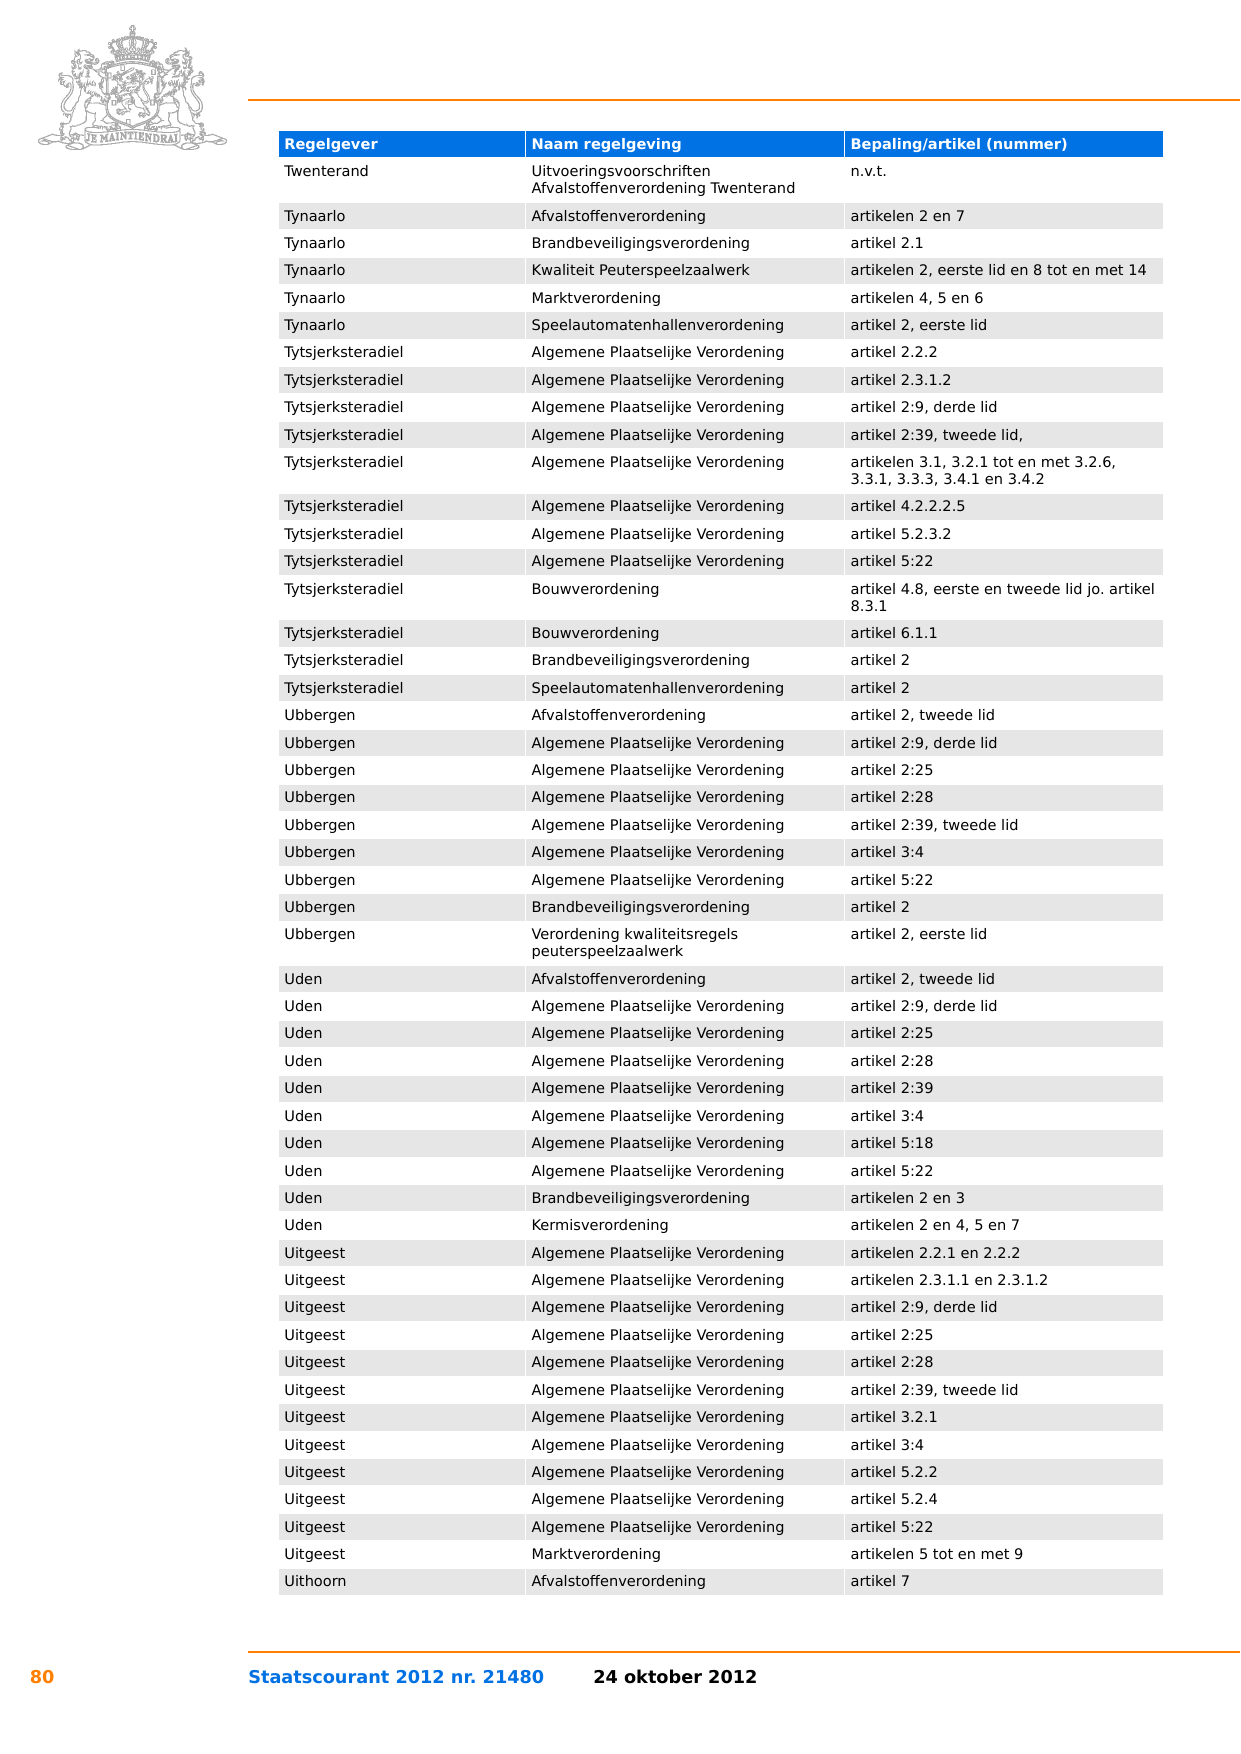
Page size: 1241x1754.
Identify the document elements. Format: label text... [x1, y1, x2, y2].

table_cell Brandbeveiligingsverordening [526, 1185, 844, 1211]
table_cell Uden [279, 1185, 525, 1211]
table_cell Afvalstoffenverordening [526, 203, 844, 229]
table_cell Marktverordening [526, 285, 844, 311]
table_cell Ubbergen [279, 785, 525, 811]
table_cell Ubbergen [279, 894, 525, 921]
table_header Regelgever [279, 131, 525, 157]
table_cell Afvalstoffenverordening [526, 703, 844, 729]
table_cell Ubbergen [279, 757, 525, 783]
table_cell Algemene Plaatselijke Verordening [526, 1350, 844, 1376]
table_cell Algemene Plaatselijke Verordening [526, 730, 844, 756]
table_cell Tytsjerksteradiel [279, 367, 525, 393]
table_cell Algemene Plaatselijke Verordening [526, 1486, 844, 1513]
table_cell Algemene Plaatselijke Verordening [526, 449, 844, 493]
table_header Bepaling/artikel (nummer) [845, 131, 1163, 157]
table_cell artikel 2:9, derde lid [845, 395, 1163, 421]
table_cell artikel 2.2.2 [845, 340, 1163, 366]
table_cell Uden [279, 993, 525, 1020]
table_cell artikelen 3.1, 3.2.1 tot en met 3.2.6, 3.3.1, 3.3.3, 3.4.1 en 3.4.2 [845, 449, 1163, 493]
table_cell Uitgeest [279, 1404, 525, 1431]
table_cell artikel 2:28 [845, 785, 1163, 811]
table_cell artikelen 2 en 7 [845, 203, 1163, 229]
table_cell Algemene Plaatselijke Verordening [526, 1322, 844, 1348]
table_cell Algemene Plaatselijke Verordening [526, 367, 844, 393]
table_cell artikel 2:25 [845, 1322, 1163, 1348]
table_cell artikel 2.1 [845, 230, 1163, 256]
table_cell artikelen 4, 5 en 6 [845, 285, 1163, 311]
table_cell Tytsjerksteradiel [279, 648, 525, 674]
table_cell artikel 2 [845, 648, 1163, 674]
table_cell Algemene Plaatselijke Verordening [526, 1158, 844, 1184]
table_cell Uden [279, 1213, 525, 1239]
table_cell artikel 5:18 [845, 1130, 1163, 1157]
table_cell Ubbergen [279, 730, 525, 756]
table_cell Ubbergen [279, 812, 525, 838]
table_cell Algemene Plaatselijke Verordening [526, 422, 844, 448]
table_cell Kermisverordening [526, 1213, 844, 1239]
table_cell Uitgeest [279, 1432, 525, 1458]
table_cell Brandbeveiligingsverordening [526, 648, 844, 674]
table_cell Marktverordening [526, 1541, 844, 1568]
table_cell Uitgeest [279, 1322, 525, 1348]
table_cell artikel 5:22 [845, 867, 1163, 893]
table_cell artikel 3:4 [845, 1432, 1163, 1458]
table_cell artikel 5:22 [845, 1514, 1163, 1540]
table_cell Tynaarlo [279, 230, 525, 256]
table_cell artikelen 2.3.1.1 en 2.3.1.2 [845, 1267, 1163, 1294]
table_cell Tytsjerksteradiel [279, 449, 525, 493]
table_cell Algemene Plaatselijke Verordening [526, 1103, 844, 1129]
table_cell artikel 2 [845, 675, 1163, 701]
table_cell Uitgeest [279, 1486, 525, 1513]
table_cell Algemene Plaatselijke Verordening [526, 993, 844, 1020]
table_cell Uden [279, 1076, 525, 1102]
table_cell Algemene Plaatselijke Verordening [526, 1130, 844, 1157]
table_cell Verordening kwaliteitsregels peuterspeelzaalwerk [526, 922, 844, 965]
table_cell artikel 5.2.4 [845, 1486, 1163, 1513]
table_header Naam regelgeving [526, 131, 844, 157]
table_cell Tytsjerksteradiel [279, 675, 525, 701]
table_cell artikel 2:39, tweede lid [845, 1377, 1163, 1403]
table_cell artikel 2:25 [845, 1021, 1163, 1047]
table_cell Algemene Plaatselijke Verordening [526, 521, 844, 547]
picture [38, 25, 227, 150]
table_cell artikel 5.2.2 [845, 1459, 1163, 1485]
table_cell Ubbergen [279, 839, 525, 866]
table_cell Algemene Plaatselijke Verordening [526, 1048, 844, 1074]
table_cell n.v.t. [845, 158, 1163, 202]
table_cell Bouwverordening [526, 576, 844, 619]
table_cell artikel 6.1.1 [845, 620, 1163, 647]
table_cell artikel 3:4 [845, 839, 1163, 866]
table_cell artikel 2:25 [845, 757, 1163, 783]
table_cell Ubbergen [279, 867, 525, 893]
table_cell Tynaarlo [279, 203, 525, 229]
table_cell artikelen 2 en 3 [845, 1185, 1163, 1211]
table_cell Kwaliteit Peuterspeelzaalwerk [526, 258, 844, 284]
table_cell artikelen 2, eerste lid en 8 tot en met 14 [845, 258, 1163, 284]
table_cell Algemene Plaatselijke Verordening [526, 1267, 844, 1294]
table_cell Uden [279, 1103, 525, 1129]
table_cell Tytsjerksteradiel [279, 494, 525, 520]
table_cell Afvalstoffenverordening [526, 966, 844, 992]
table_cell artikel 3.2.1 [845, 1404, 1163, 1431]
table_cell Tynaarlo [279, 285, 525, 311]
table_cell Algemene Plaatselijke Verordening [526, 1459, 844, 1485]
table_cell Algemene Plaatselijke Verordening [526, 395, 844, 421]
table_cell Speelautomatenhallenverordening [526, 675, 844, 701]
table_cell artikel 5.2.3.2 [845, 521, 1163, 547]
table_cell Uitgeest [279, 1350, 525, 1376]
table_cell Twenterand [279, 158, 525, 202]
table_cell artikel 2:9, derde lid [845, 993, 1163, 1020]
table_cell Algemene Plaatselijke Verordening [526, 549, 844, 575]
table_cell Uden [279, 1130, 525, 1157]
table_cell artikel 2:39, tweede lid, [845, 422, 1163, 448]
table_cell Afvalstoffenverordening [526, 1569, 844, 1595]
table_cell Algemene Plaatselijke Verordening [526, 757, 844, 783]
table_cell Algemene Plaatselijke Verordening [526, 1021, 844, 1047]
table_cell artikel 2 [845, 894, 1163, 921]
table_cell Uitgeest [279, 1295, 525, 1321]
table_cell artikel 5:22 [845, 1158, 1163, 1184]
table_cell Tytsjerksteradiel [279, 549, 525, 575]
table_cell artikel 2, tweede lid [845, 966, 1163, 992]
table_cell Speelautomatenhallenverordening [526, 312, 844, 339]
table_cell Algemene Plaatselijke Verordening [526, 340, 844, 366]
table_cell Algemene Plaatselijke Verordening [526, 812, 844, 838]
table_cell Algemene Plaatselijke Verordening [526, 839, 844, 866]
table_cell Algemene Plaatselijke Verordening [526, 494, 844, 520]
table_cell artikel 4.2.2.2.5 [845, 494, 1163, 520]
table_cell Uitgeest [279, 1459, 525, 1485]
table_cell artikelen 2 en 4, 5 en 7 [845, 1213, 1163, 1239]
table_cell artikel 2:9, derde lid [845, 1295, 1163, 1321]
table_cell Tynaarlo [279, 312, 525, 339]
table_cell artikel 3:4 [845, 1103, 1163, 1129]
table_cell artikel 2.3.1.2 [845, 367, 1163, 393]
table_cell Algemene Plaatselijke Verordening [526, 1432, 844, 1458]
table_cell Uitvoeringsvoorschriften Afvalstoffenverordening Twenterand [526, 158, 844, 202]
table_cell Tynaarlo [279, 258, 525, 284]
table_cell Uitgeest [279, 1377, 525, 1403]
table_cell artikel 2, tweede lid [845, 703, 1163, 729]
table_cell Tytsjerksteradiel [279, 620, 525, 647]
table_cell Uitgeest [279, 1267, 525, 1294]
table_cell Algemene Plaatselijke Verordening [526, 1240, 844, 1266]
table_cell artikel 2, eerste lid [845, 922, 1163, 965]
table_cell Algemene Plaatselijke Verordening [526, 867, 844, 893]
table_cell Uithoorn [279, 1569, 525, 1595]
table_cell Algemene Plaatselijke Verordening [526, 785, 844, 811]
table_cell Bouwverordening [526, 620, 844, 647]
table_cell artikel 7 [845, 1569, 1163, 1595]
table_cell Tytsjerksteradiel [279, 340, 525, 366]
table_cell Algemene Plaatselijke Verordening [526, 1295, 844, 1321]
table_cell Ubbergen [279, 922, 525, 965]
table_cell Uitgeest [279, 1240, 525, 1266]
table_cell artikel 2:39, tweede lid [845, 812, 1163, 838]
table_cell Brandbeveiligingsverordening [526, 230, 844, 256]
table_cell artikel 4.8, eerste en tweede lid jo. artikel 8.3.1 [845, 576, 1163, 619]
table_cell Tytsjerksteradiel [279, 395, 525, 421]
table_cell Brandbeveiligingsverordening [526, 894, 844, 921]
table_cell Algemene Plaatselijke Verordening [526, 1514, 844, 1540]
table_cell artikel 2:9, derde lid [845, 730, 1163, 756]
table_cell Ubbergen [279, 703, 525, 729]
table_cell Uden [279, 966, 525, 992]
table_cell artikel 2:39 [845, 1076, 1163, 1102]
table_cell artikelen 5 tot en met 9 [845, 1541, 1163, 1568]
table_cell Algemene Plaatselijke Verordening [526, 1377, 844, 1403]
table_cell artikel 2:28 [845, 1048, 1163, 1074]
table_cell Algemene Plaatselijke Verordening [526, 1076, 844, 1102]
table_cell Tytsjerksteradiel [279, 422, 525, 448]
table_cell Uitgeest [279, 1541, 525, 1568]
table_cell Tytsjerksteradiel [279, 521, 525, 547]
table_cell artikel 5:22 [845, 549, 1163, 575]
table_cell Tytsjerksteradiel [279, 576, 525, 619]
table_cell artikel 2:28 [845, 1350, 1163, 1376]
table_cell Uden [279, 1021, 525, 1047]
table_cell Uitgeest [279, 1514, 525, 1540]
table_cell artikelen 2.2.1 en 2.2.2 [845, 1240, 1163, 1266]
table_cell Uden [279, 1048, 525, 1074]
table_cell Uden [279, 1158, 525, 1184]
table_cell artikel 2, eerste lid [845, 312, 1163, 339]
table_cell Algemene Plaatselijke Verordening [526, 1404, 844, 1431]
